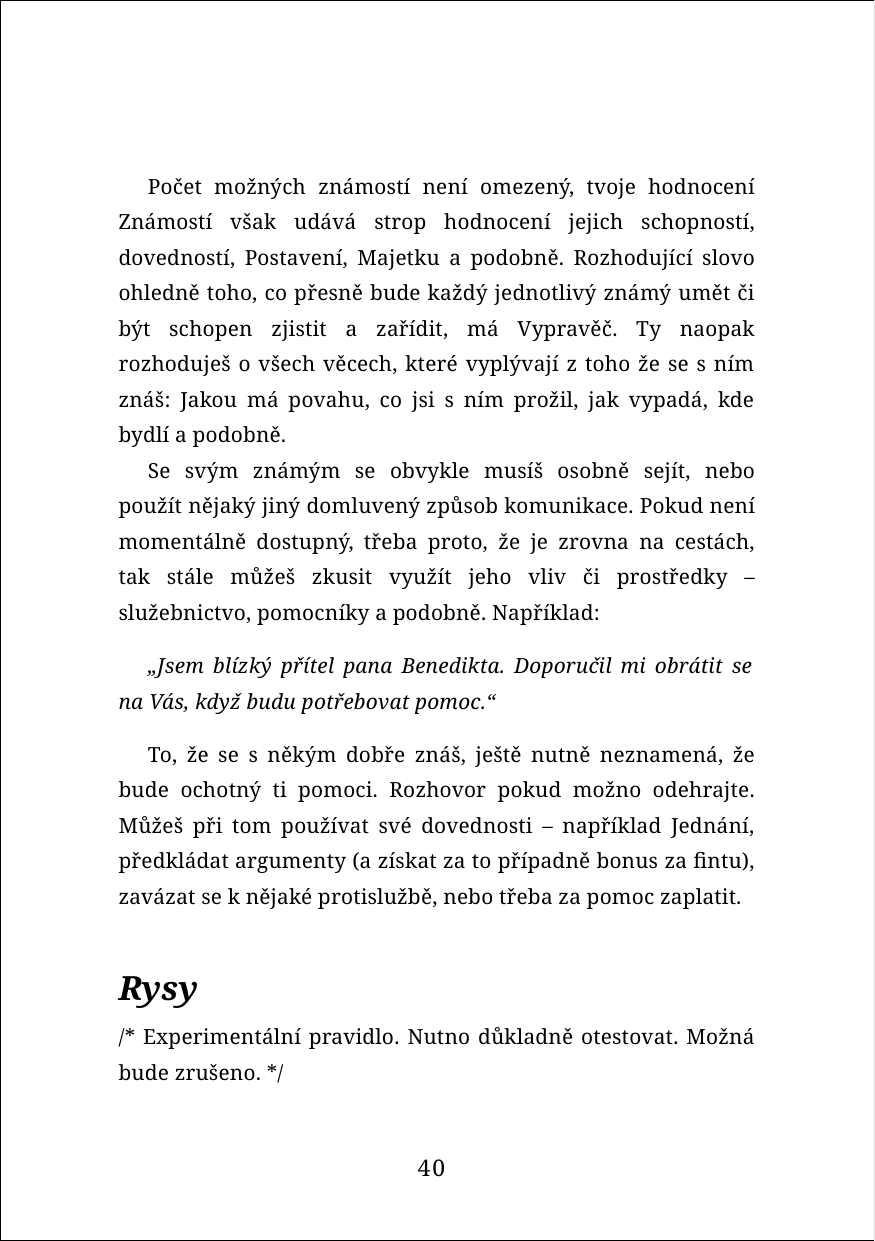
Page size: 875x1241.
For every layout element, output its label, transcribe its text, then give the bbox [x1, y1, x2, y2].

text To, že se s někým dobře znáš, ještě nutně neznamená, že bude ochotný ti pomoci. Rozhovor pokud možno odehrajte. Můžeš při tom používat své dovednosti – například Jednání, předkládat argumenty (a získat za to případně bonus za fintu), zavázat se k nějaké protislužbě, nebo třeba za pomoc zaplatit. [118, 740, 756, 911]
text Počet možných známostí není omezený, tvoje hodnocení Známostí však udává strop hodnocení jejich schopností, dovedností, Postavení, Majetku a podobně. Rozhodující slovo ohledně toho, co přesně bude každý jednotlivý známý umět či být schopen zjistit a zařídit, má Vypravěč. Ty naopak rozhoduješ o všech věcech, které vyplývají z toho že se s ním znáš: Jakou má povahu, co jsi s ním prožil, jak vypadá, kde bydlí a podobně. Se svým známým se obvykle musíš osobně sejít, nebo použít nějaký jiný domluvený způsob komunikace. Pokud není momentálně dostupný, třeba proto, že je zrovna na cestách, tak stále můžeš zkusit využít jeho vliv či prostředky – služebnictvo, pomocníky a podobně. Například: [118, 172, 756, 626]
text „Jsem blízký přítel pana Benedikta. Doporučil mi obrátit se na Vás, když budu potřebovat pomoc.“ [118, 651, 756, 715]
subtitle Rysy [118, 965, 756, 1010]
text /* Experimentální pravidlo. Nutno důkladně otestovat. Možná bude zrušeno. */ [118, 1022, 756, 1086]
